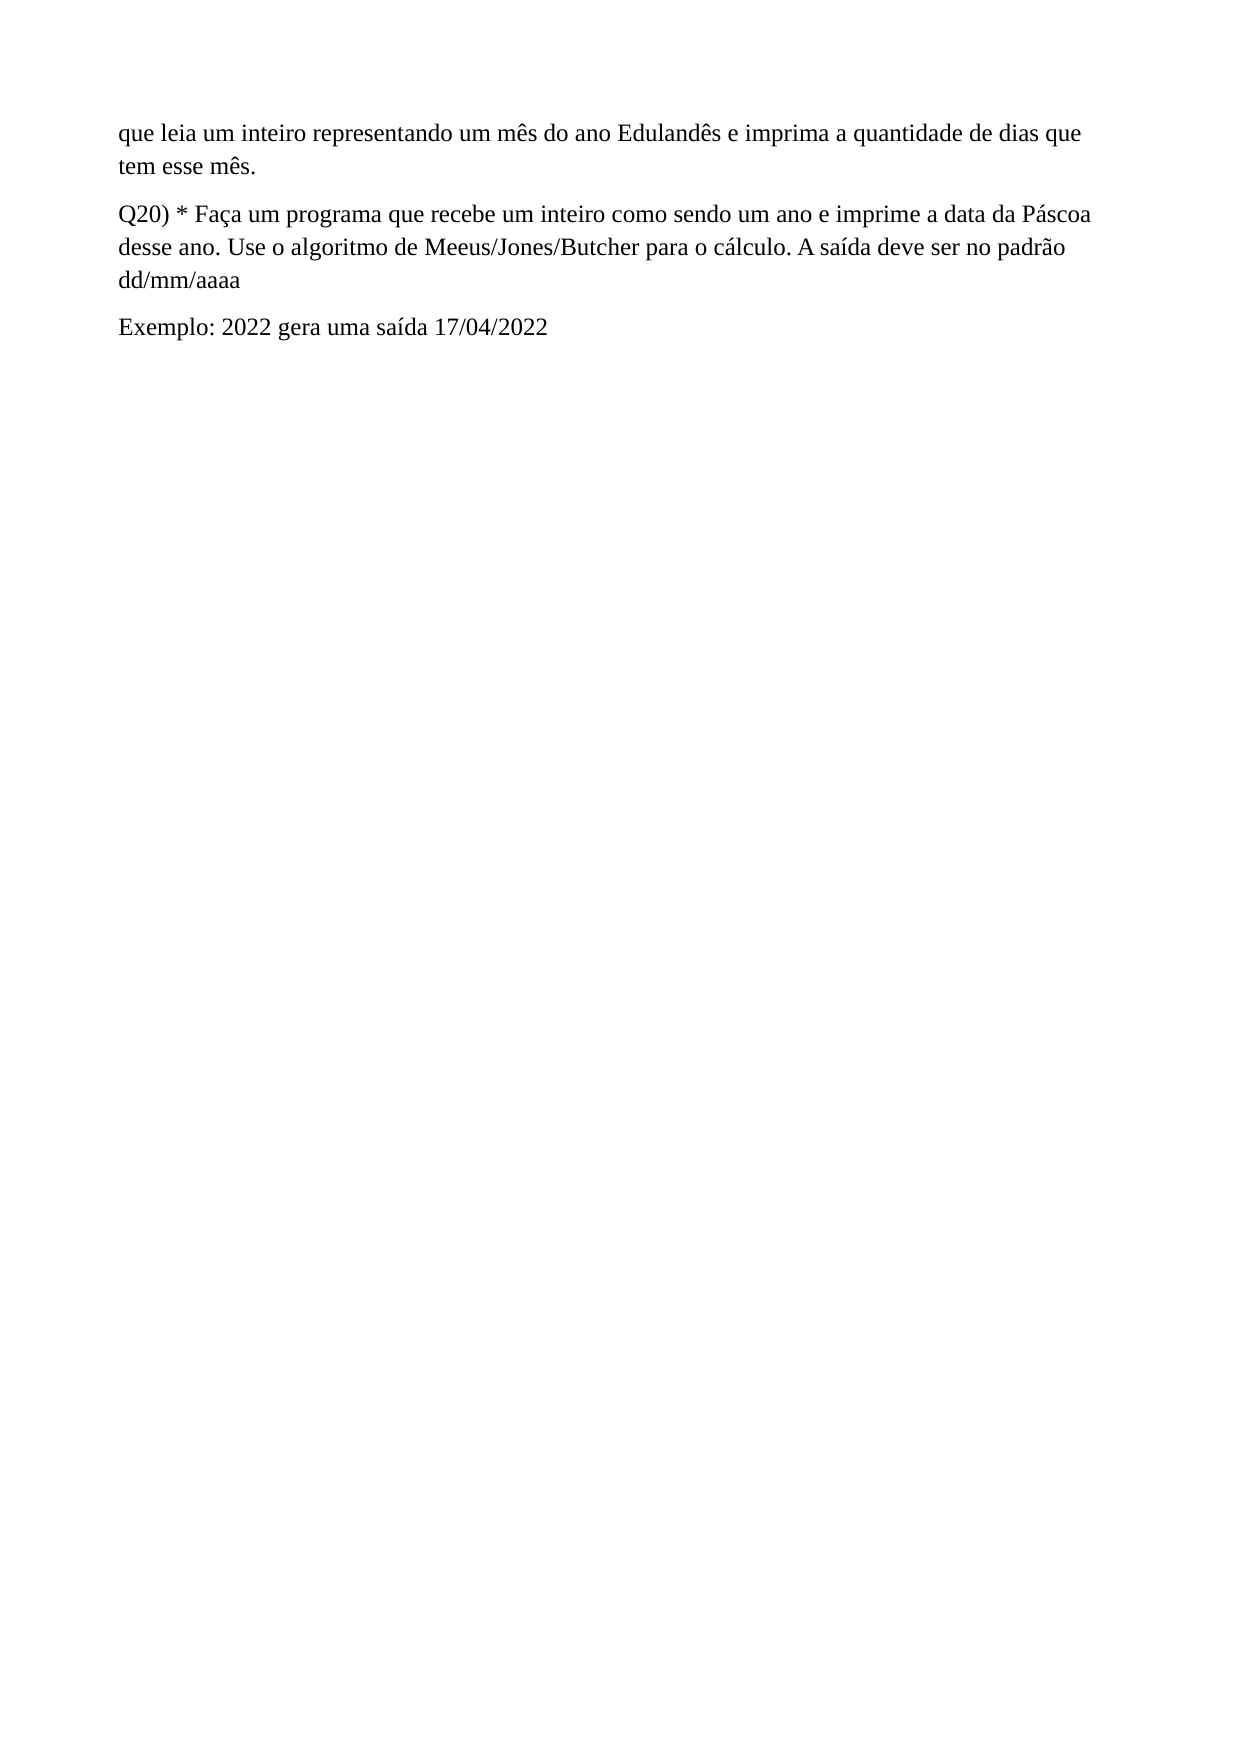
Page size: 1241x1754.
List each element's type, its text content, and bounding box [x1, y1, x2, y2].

text Q20) * Faça um programa que recebe um inteiro como sendo um ano e imprime a data da Páscoa desse ano. Use o algoritmo de Meeus/Jones/Butcher para o cálculo. A saída deve ser no padrão dd/mm/aaaa [118, 199, 1122, 293]
text que leia um inteiro representando um mês do ano Edulandês e imprima a quantidade de dias que tem esse mês. [118, 118, 1122, 180]
text Exemplo: 2022 gera uma saída 17/04/2022 [118, 312, 1122, 341]
